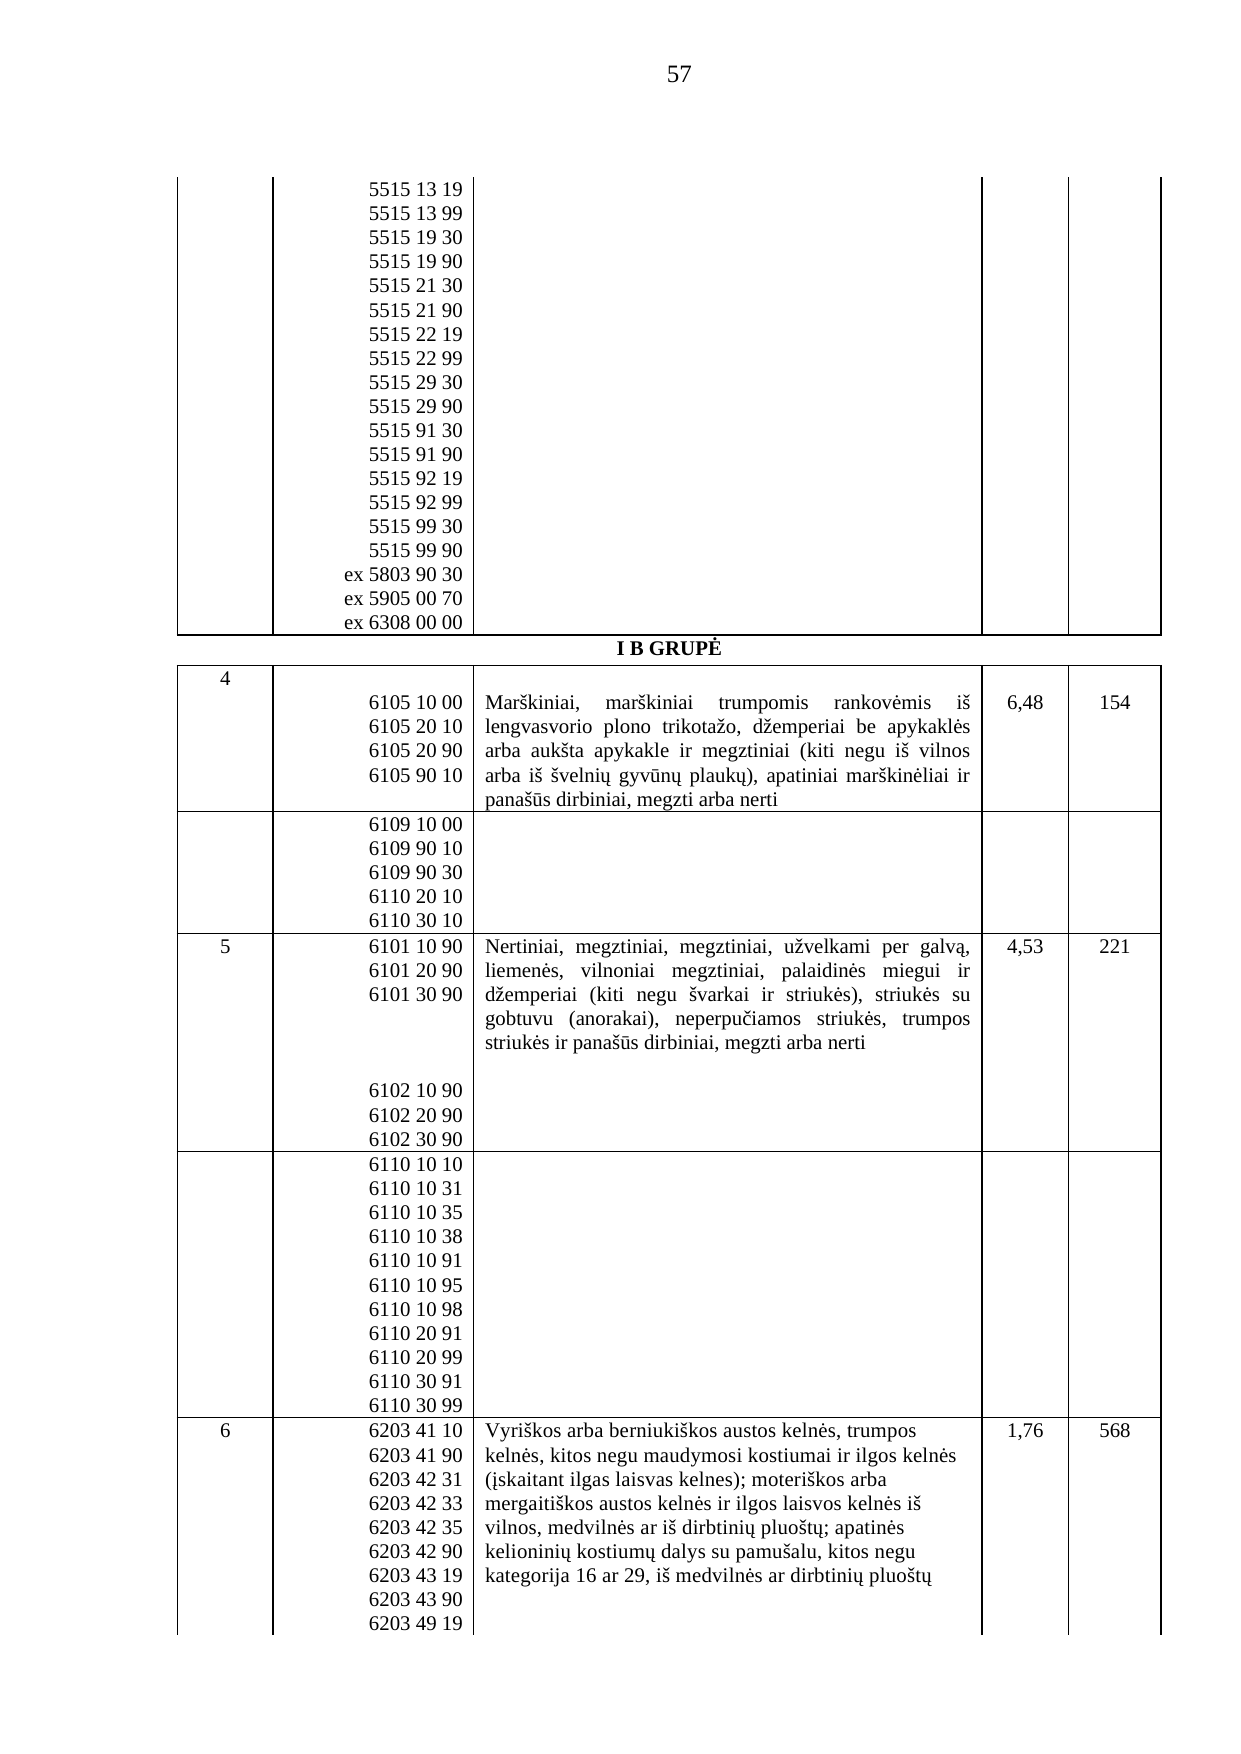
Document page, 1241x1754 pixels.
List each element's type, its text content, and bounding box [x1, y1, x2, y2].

table_cell [1161, 634, 1176, 665]
table_cell 568 [1069, 1418, 1160, 1635]
table_cell [1162, 811, 1176, 884]
table_cell [1176, 1079, 1181, 1151]
table_cell 6102 10 90 6102 20 90 6102 30 90 [274, 1079, 473, 1151]
table_cell 6105 10 00 6105 20 10 6105 20 90 6105 90 10 [274, 666, 473, 811]
table_cell [1162, 665, 1176, 811]
table_cell [178, 1079, 272, 1151]
table_cell 4,53 [983, 934, 1068, 1078]
table_cell [1176, 562, 1181, 634]
table_cell [1162, 177, 1176, 562]
table_cell [1162, 562, 1176, 634]
table_cell [1162, 1417, 1176, 1635]
table_cell 154 [1069, 666, 1160, 811]
table_cell 5515 13 19 5515 13 99 5515 19 30 5515 19 90 5515 21 30 5515 21 90 5515 22 19 5515 22 99 5515 29 30 5515 29 90 5515 91 30 5515 91 90 5515 92 19 5515 92 99 5515 99 30 5515 99 90 [274, 177, 473, 562]
table_cell 6101 10 90 6101 20 90 6101 30 90 [274, 934, 473, 1078]
table_cell [983, 1079, 1068, 1151]
table_cell [1162, 1079, 1176, 1151]
table_cell [474, 1152, 981, 1417]
table_cell [1176, 634, 1181, 665]
table_cell [1176, 665, 1181, 811]
table_cell [474, 1079, 981, 1151]
table_cell [1176, 1151, 1181, 1417]
table_cell [1176, 1417, 1181, 1635]
table_cell I B GRUPĖ [177, 636, 1161, 665]
table_cell 6110 20 10 6110 30 10 [274, 884, 473, 932]
table_cell [1069, 1079, 1160, 1151]
table_cell 221 [1069, 934, 1160, 1078]
table_cell [474, 812, 981, 884]
table_cell [1069, 812, 1160, 884]
table_cell [178, 812, 272, 884]
table_cell [1176, 884, 1181, 932]
table_cell [178, 1152, 272, 1417]
table_cell 6109 10 00 6109 90 10 6109 90 30 [274, 812, 473, 884]
table_cell [1176, 177, 1181, 562]
table_cell Vyriškos arba berniukiškos austos kelnės, trumpos kelnės, kitos negu maudymosi kostiumai ir ilgos kelnės (įskaitant ilgas laisvas kelnes); moteriškos arba mergaitiškos austos kelnės ir ilgos laisvos kelnės iš vilnos, medvilnės ar iš dirbtinių pluoštų; apatinės kelioninių kostiumų dalys su pamušalu, kitos negu kategorija 16 ar 29, iš medvilnės ar dirbtinių pluoštų [474, 1418, 981, 1635]
table_cell ex 5803 90 30 ex 5905 00 70 ex 6308 00 00 [274, 562, 473, 634]
table_cell [1069, 884, 1160, 932]
table_cell 1,76 [983, 1418, 1068, 1635]
table_cell [1162, 933, 1176, 1078]
table_cell [474, 177, 981, 562]
table_cell [1162, 1151, 1176, 1417]
table_cell [983, 177, 1068, 562]
table_cell [178, 562, 272, 634]
table_cell Marškiniai, marškiniai trumpomis rankovėmis iš lengvasvorio plono trikotažo, džemperiai be apykaklės arba aukšta apykakle ir megztiniai (kiti negu iš vilnos arba iš švelnių gyvūnų plaukų), apatiniai marškinėliai ir panašūs dirbiniai, megzti arba nerti [474, 666, 981, 811]
table_cell Nertiniai, megztiniai, megztiniai, užvelkami per galvą, liemenės, vilnoniai megztiniai, palaidinės miegui ir džemperiai (kiti negu švarkai ir striukės), striukės su gobtuvu (anorakai), neperpučiamos striukės, trumpos striukės ir panašūs dirbiniai, megzti arba nerti [474, 934, 981, 1078]
table_cell [1176, 811, 1181, 884]
table_cell 5 [178, 934, 272, 1078]
table_cell [1069, 177, 1160, 562]
table_cell [983, 812, 1068, 884]
table_cell 6,48 [983, 666, 1068, 811]
table_cell [178, 177, 272, 562]
table_cell [178, 884, 272, 932]
table_cell [474, 884, 981, 932]
table_cell 6110 10 10 6110 10 31 6110 10 35 6110 10 38 6110 10 91 6110 10 95 6110 10 98 6110 20 91 6110 20 99 6110 30 91 6110 30 99 [274, 1152, 473, 1417]
table_cell 4 [178, 666, 272, 811]
table_cell [983, 884, 1068, 932]
table_cell [1176, 933, 1181, 1078]
table_cell 6203 41 10 6203 41 90 6203 42 31 6203 42 33 6203 42 35 6203 42 90 6203 43 19 6203 43 90 6203 49 19 [274, 1418, 473, 1635]
table_cell [983, 562, 1068, 634]
table_cell [474, 562, 981, 634]
table_cell [983, 1152, 1068, 1417]
table_cell [1069, 1152, 1160, 1417]
table_cell [1162, 884, 1176, 932]
table_cell [1069, 562, 1160, 634]
table_cell 6 [178, 1418, 272, 1635]
